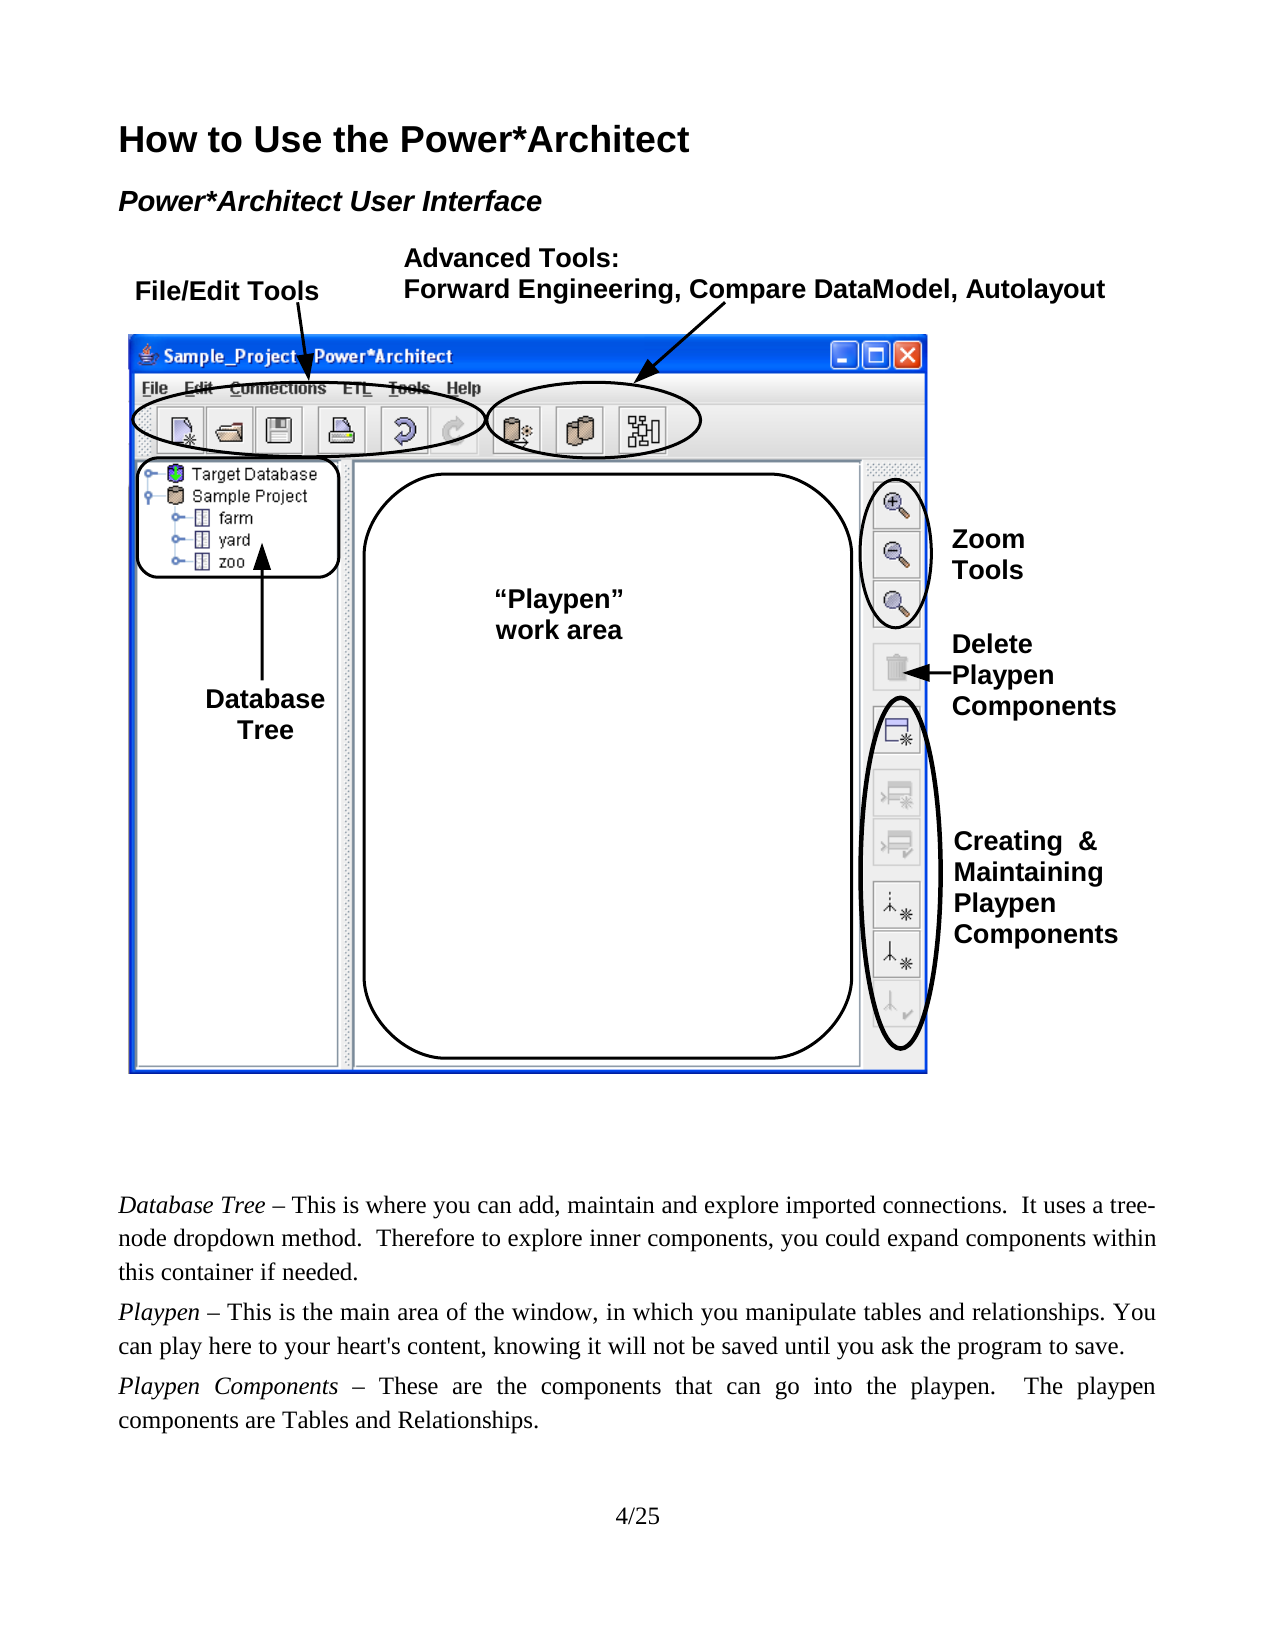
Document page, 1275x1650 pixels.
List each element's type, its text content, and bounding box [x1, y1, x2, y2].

subtitle Power*Architect User Interface [118, 185, 1157, 218]
text Database Tree – This is where you can add, maintain and explore imported connections. It uses a tree-node dropdown method. Therefore to explore inner components, you could expand components within this container if needed. [118, 1191, 1157, 1286]
text Playpen – This is the main area of the window, in which you manipulate tables and relationships. You can play here to your heart's content, knowing it will not be saved until you ask the program to save. [118, 1298, 1157, 1360]
text Playpen Components – These are the components that can go into the playpen. The playpen components are Tables and Relationships. [118, 1372, 1157, 1434]
title How to Use the Power*Architect [118, 118, 1157, 160]
